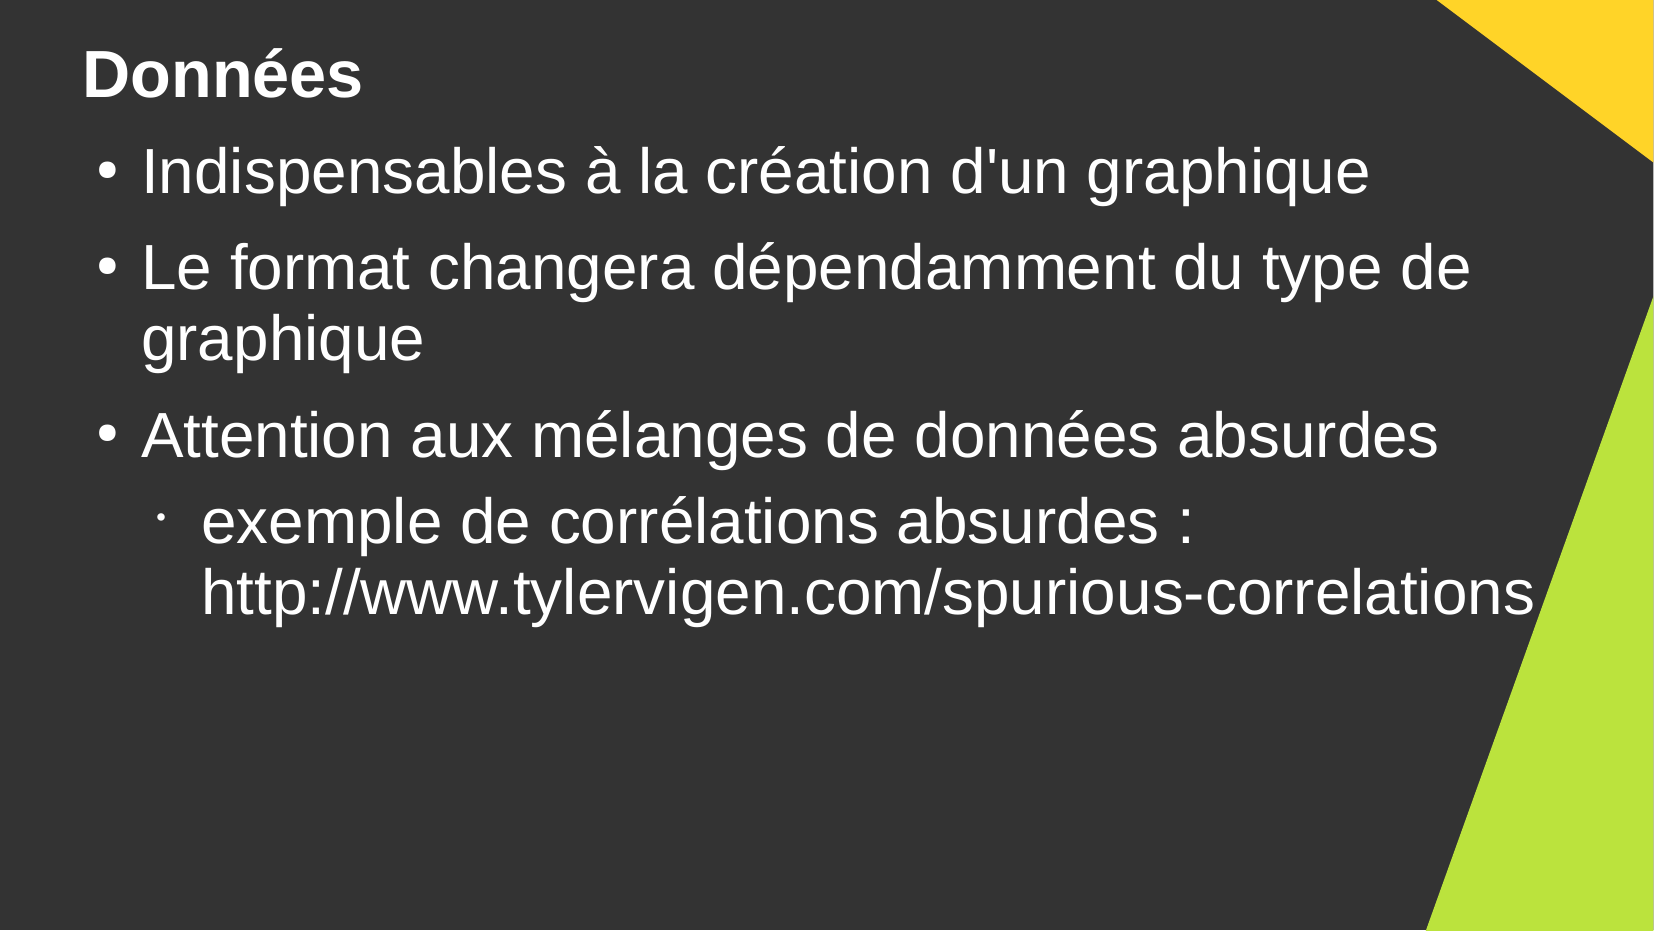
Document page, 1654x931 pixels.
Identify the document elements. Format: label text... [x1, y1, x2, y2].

title Données [82, 37, 1571, 115]
text_box [1436, 0, 1654, 163]
text_box [1425, 294, 1654, 931]
list Indispensables à la création d'un graphique Le format changera dépendamment du type de graphique Attention aux mélanges de données absurdes exemple de corrélations absurdes : http://www.tylervigen.com/spurious-correlations [80, 135, 1560, 638]
